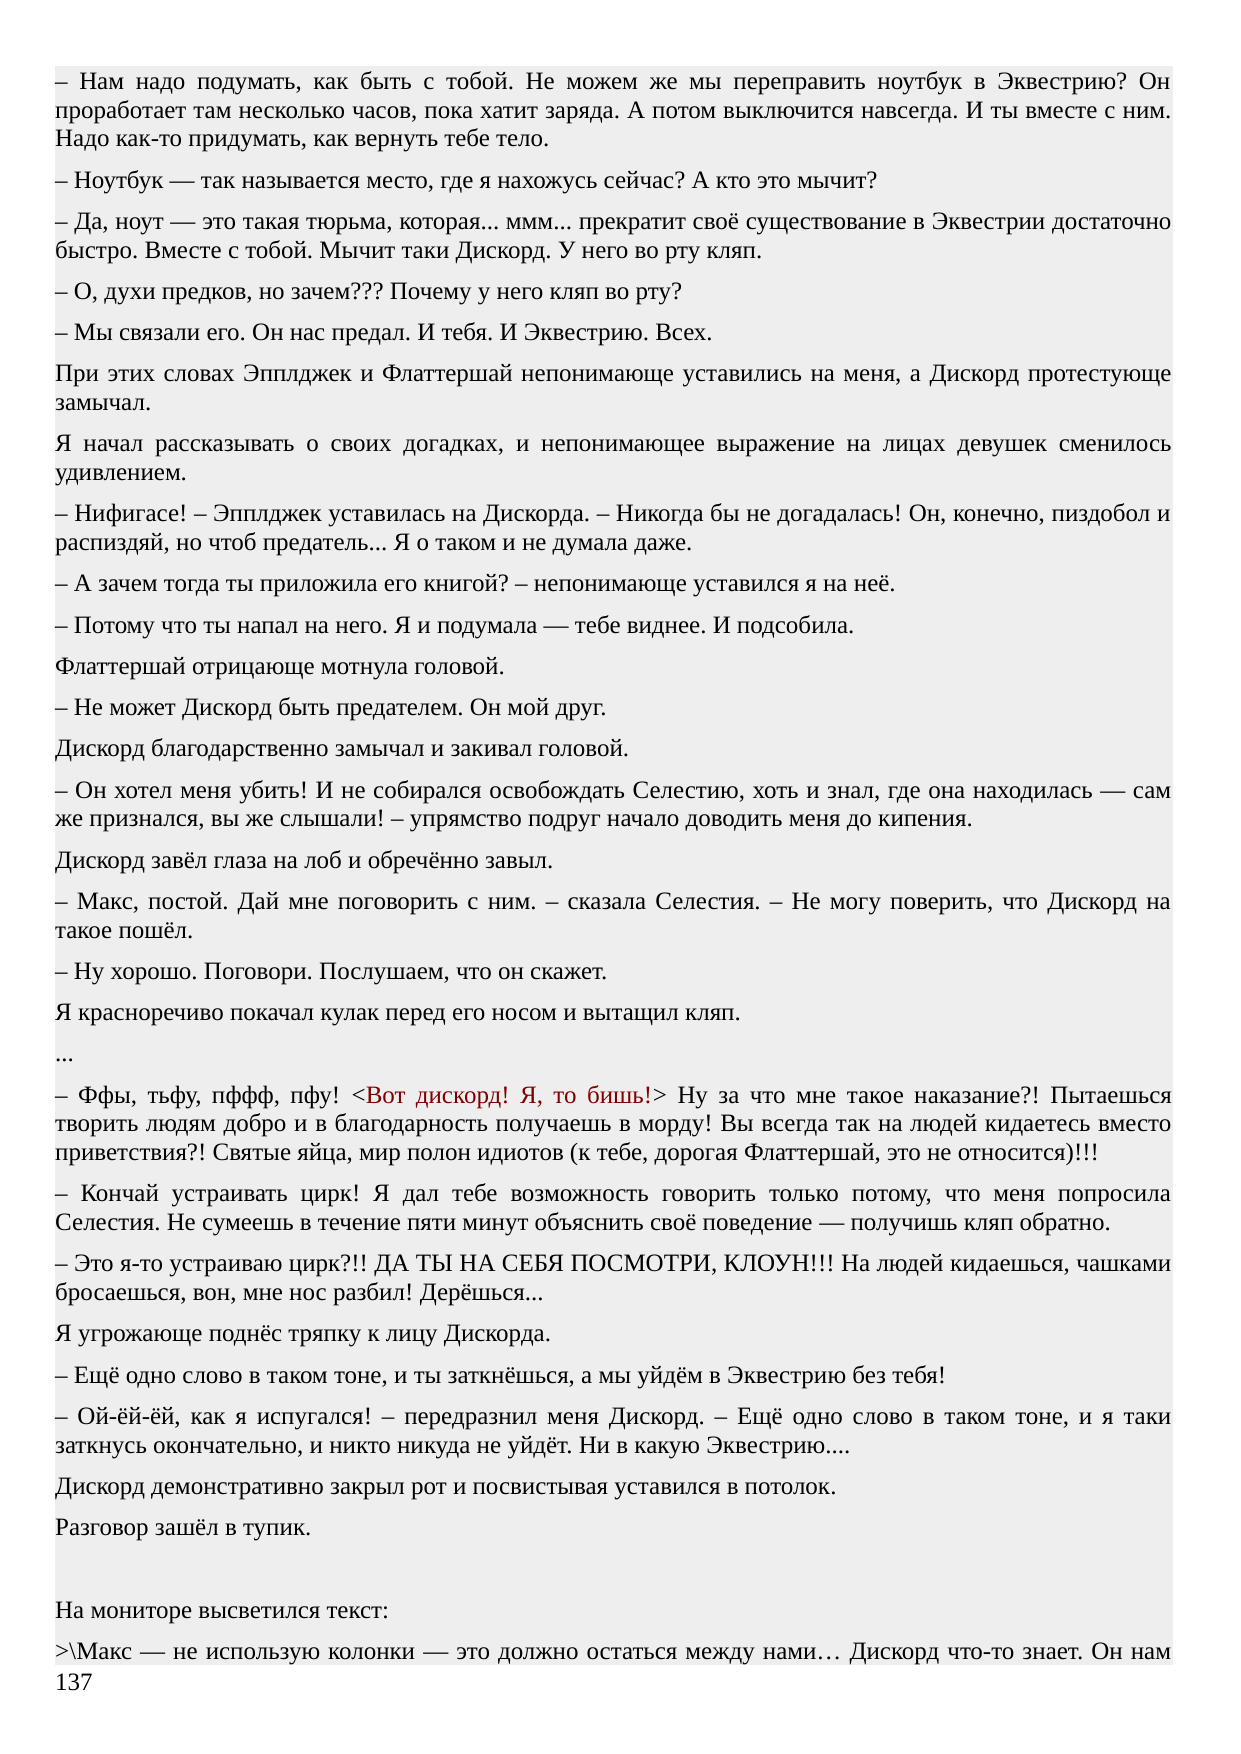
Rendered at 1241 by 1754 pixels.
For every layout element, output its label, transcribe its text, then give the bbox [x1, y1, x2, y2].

text >\Макс — не использую колонки — это должно остаться между нами… Дискорд что-то знает. Он нам [55, 1636, 1173, 1665]
text – Кончай устраивать цирк! Я дал тебе возможность говорить только потому, что меня попросила Селестия. Не сумеешь в течение пяти минут объяснить своё поведение — получишь кляп обратно. [55, 1178, 1173, 1236]
text Я начал рассказывать о своих догадках, и непонимающее выражение на лицах девушек сменилось удивлением. [55, 428, 1173, 486]
text Я угрожающе поднёс тряпку к лицу Дискорда. [55, 1318, 1173, 1347]
text – Потому что ты напал на него. Я и подумала — тебе виднее. И подсобила. [55, 610, 1173, 638]
text – А зачем тогда ты приложила его книгой? – непонимающе уставился я на неё. [55, 568, 1173, 597]
text – О, духи предков, но зачем??? Почему у него кляп во рту? [55, 276, 1173, 305]
text Дискорд демонстративно закрыл рот и посвистывая уставился в потолок. [55, 1471, 1173, 1500]
text – Мы связали его. Он нас предал. И тебя. И Эквестрию. Всех. [55, 317, 1173, 346]
text – Нам надо подумать, как быть с тобой. Не можем же мы переправить ноутбук в Эквестрию? Он проработает там несколько часов, пока хатит заряда. А потом выключится навсегда. И ты вместе с ним. Надо как-то придумать, как вернуть тебе тело. [55, 66, 1173, 152]
text Дискорд завёл глаза на лоб и обречённо завыл. [55, 845, 1173, 873]
text Флаттершай отрицающе мотнула головой. [55, 651, 1173, 680]
text – Ну хорошо. Поговори. Послушаем, что он скажет. [55, 956, 1173, 985]
text ... [55, 1038, 1173, 1067]
text Я красноречиво покачал кулак перед его носом и вытащил кляп. [55, 997, 1173, 1026]
text – Ой-ёй-ёй, как я испугался! – передразнил меня Дискорд. – Ещё одно слово в таком тоне, и я таки заткнусь окончательно, и никто никуда не уйдёт. Ни в какую Эквестрию.... [55, 1401, 1173, 1458]
text – Да, ноут — это такая тюрьма, которая... ммм... прекратит своё существование в Эквестрии достаточно быстро. Вместе с тобой. Мычит таки Дискорд. У него во рту кляп. [55, 206, 1173, 263]
text – Не может Дискорд быть предателем. Он мой друг. [55, 692, 1173, 721]
text Разговор зашёл в тупик. [55, 1512, 1173, 1541]
text Дискорд благодарственно замычал и закивал головой. [55, 733, 1173, 762]
text – Ффы, тьфу, пффф, пфу! <Вот дискорд! Я, то бишь!> Ну за что мне такое наказание?! Пытаешься творить людям добро и в благодарность получаешь в морду! Вы всегда так на людей кидаетесь вместо приветствия?! Святые яйца, мир полон идиотов (к тебе, дорогая Флаттершай, это не относится)!!! [55, 1080, 1173, 1166]
text – Нифигасе! – Эпплджек уставилась на Дискорда. – Никогда бы не догадалась! Он, конечно, пиздобол и распиздяй, но чтоб предатель... Я о таком и не думала даже. [55, 498, 1173, 556]
text – Ноутбук — так называется место, где я нахожусь сейчас? А кто это мычит? [55, 165, 1173, 193]
text – Макс, постой. Дай мне поговорить с ним. – сказала Селестия. – Не могу поверить, что Дискорд на такое пошёл. [55, 886, 1173, 943]
text – Ещё одно слово в таком тоне, и ты заткнёшься, а мы уйдём в Эквестрию без тебя! [55, 1360, 1173, 1388]
text – Это я-то устраиваю цирк?!! ДА ТЫ НА СЕБЯ ПОСМОТРИ, КЛОУН!!! На людей кидаешься, чашками бросаешься, вон, мне нос разбил! Дерёшься... [55, 1248, 1173, 1306]
text При этих словах Эпплджек и Флаттершай непонимающе уставились на меня, а Дискорд протестующе замычал. [55, 358, 1173, 416]
text На мониторе высветился текст: [55, 1595, 1173, 1623]
text – Он хотел меня убить! И не собирался освобождать Селестию, хоть и знал, где она находилась — сам же признался, вы же слышали! – упрямство подруг начало доводить меня до кипения. [55, 775, 1173, 832]
